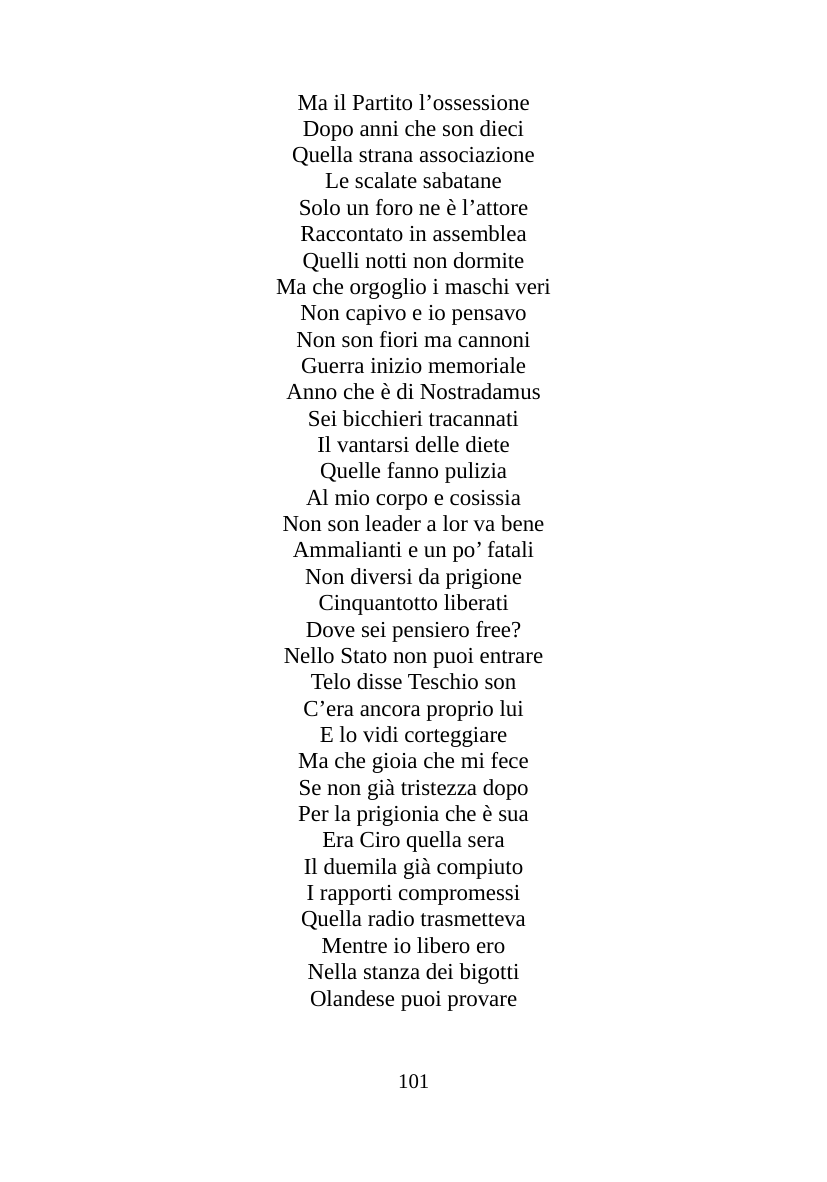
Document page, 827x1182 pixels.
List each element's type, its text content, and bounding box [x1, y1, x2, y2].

text Le scalate sabatane [88, 168, 738, 194]
text Non diversi da prigione [88, 563, 738, 589]
text Non son leader a lor va bene [88, 510, 738, 537]
text Non son fiori ma cannoni [88, 326, 738, 352]
text Quella strana associazione [88, 141, 738, 168]
text Ma che orgoglio i maschi veri [88, 273, 738, 299]
text Se non già tristezza dopo [88, 774, 738, 800]
text Solo un foro ne è l’attore [88, 194, 738, 220]
text Ma il Partito l’ossessione [88, 88, 738, 115]
text Quelle fanno pulizia [88, 457, 738, 484]
text Quelli notti non dormite [88, 247, 738, 273]
text Al mio corpo e cosissia [88, 484, 738, 510]
text E lo vidi corteggiare [88, 721, 738, 747]
text Raccontato in assemblea [88, 220, 738, 247]
text Dove sei pensiero free? [88, 616, 738, 642]
text Il vantarsi delle diete [88, 431, 738, 457]
text Anno che è di Nostradamus [88, 378, 738, 405]
text I rapporti compromessi [88, 879, 738, 906]
text Mentre io libero ero [88, 932, 738, 958]
text Non capivo e io pensavo [88, 299, 738, 326]
text Ma che gioia che mi fece [88, 747, 738, 774]
text Cinquantotto liberati [88, 589, 738, 616]
text Sei bicchieri tracannati [88, 405, 738, 431]
text Nello Stato non puoi entrare [88, 642, 738, 668]
text Ammalianti e un po’ fatali [88, 537, 738, 563]
text Per la prigionia che è sua [88, 800, 738, 826]
text Olandese puoi provare [88, 984, 738, 1011]
text Dopo anni che son dieci [88, 115, 738, 141]
text Quella radio trasmetteva [88, 906, 738, 932]
text Nella stanza dei bigotti [88, 958, 738, 984]
text C’era ancora proprio lui [88, 695, 738, 721]
text Era Ciro quella sera [88, 826, 738, 853]
text Il duemila già compiuto [88, 853, 738, 879]
text Guerra inizio memoriale [88, 352, 738, 378]
text Telo disse Teschio son [88, 668, 738, 695]
